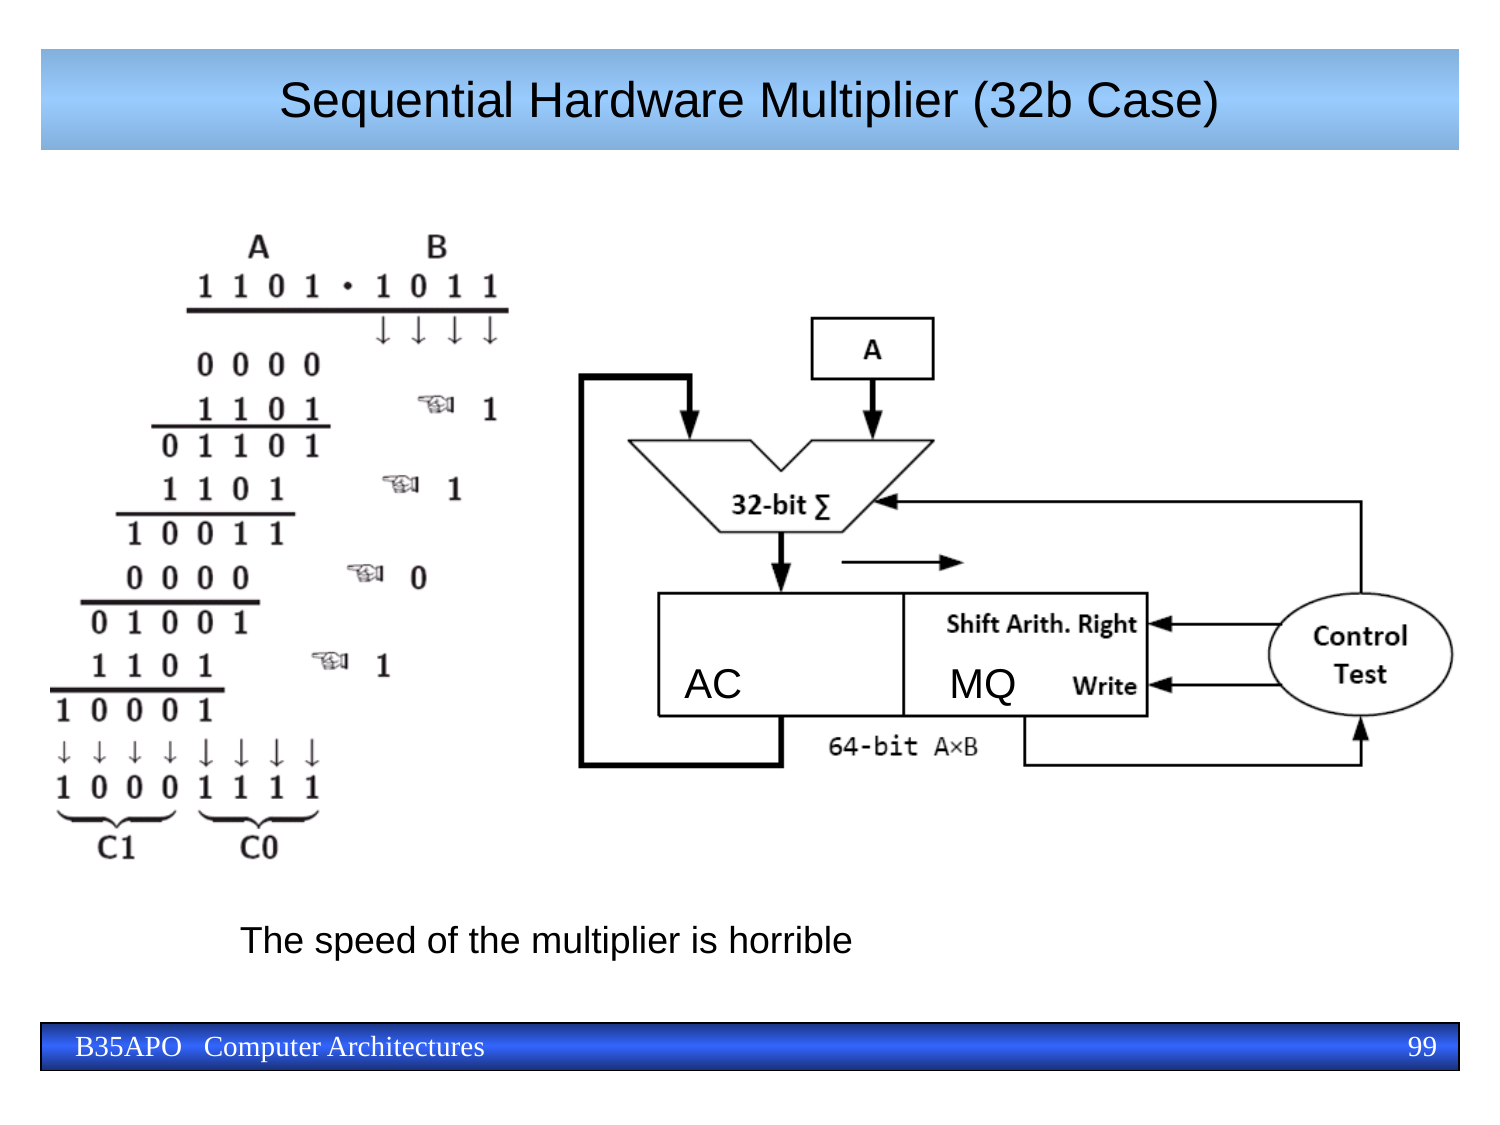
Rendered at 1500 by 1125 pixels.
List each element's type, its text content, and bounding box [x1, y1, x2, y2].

text_box AC MQ [669, 649, 1104, 715]
picture [50, 234, 513, 873]
title Sequential Hardware Multiplier (32b Case) [41, 49, 1459, 150]
text_box The speed of the multiplier is horrible [225, 909, 1176, 967]
picture [528, 279, 1474, 798]
